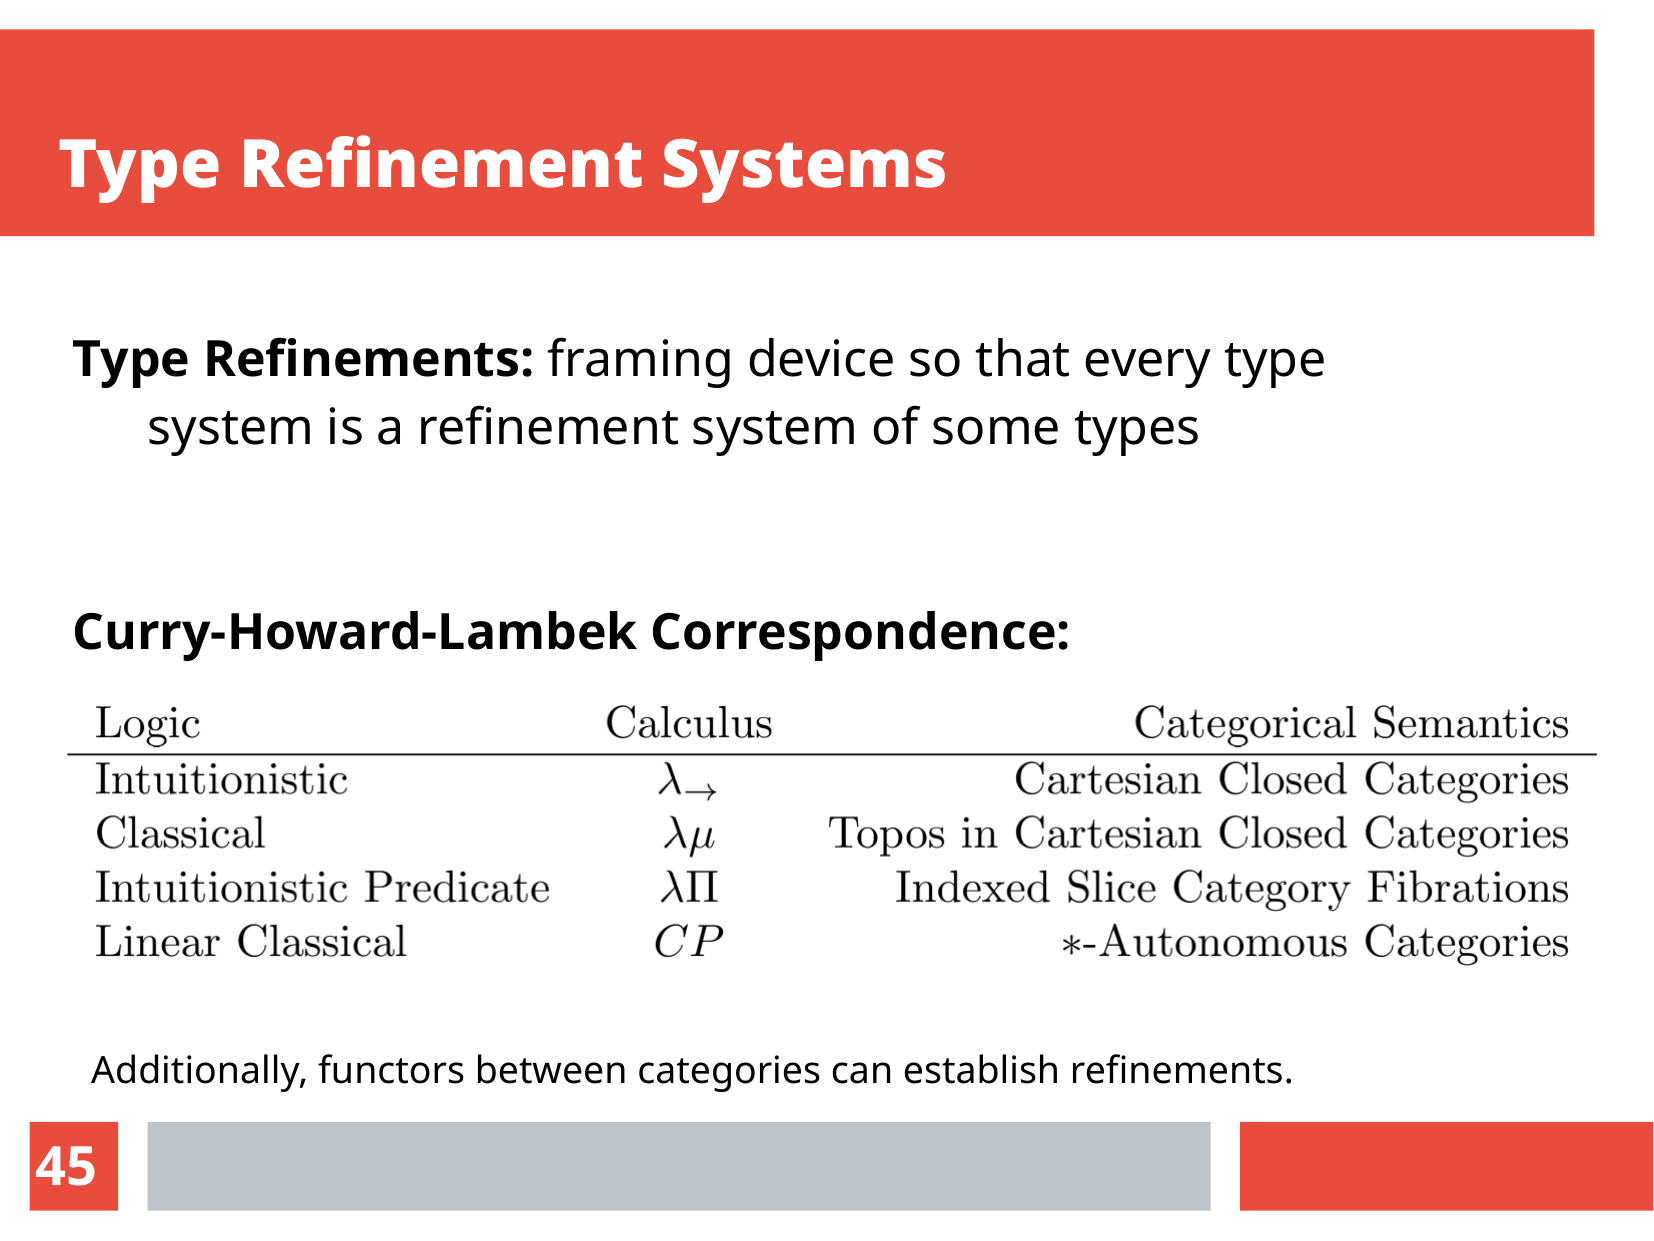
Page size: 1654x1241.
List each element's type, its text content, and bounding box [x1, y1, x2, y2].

title Type Refinement Systems [59, 58, 1595, 207]
text_box Additionally, functors between categories can establish refinements. [76, 1035, 1397, 1095]
picture [43, 682, 1623, 991]
text_box Type Refinements: framing device so that every type system is a refinement system of some types Curry-Howard-Lambek Correspondence: [57, 315, 1478, 622]
text_box 45 [20, 1119, 254, 1210]
